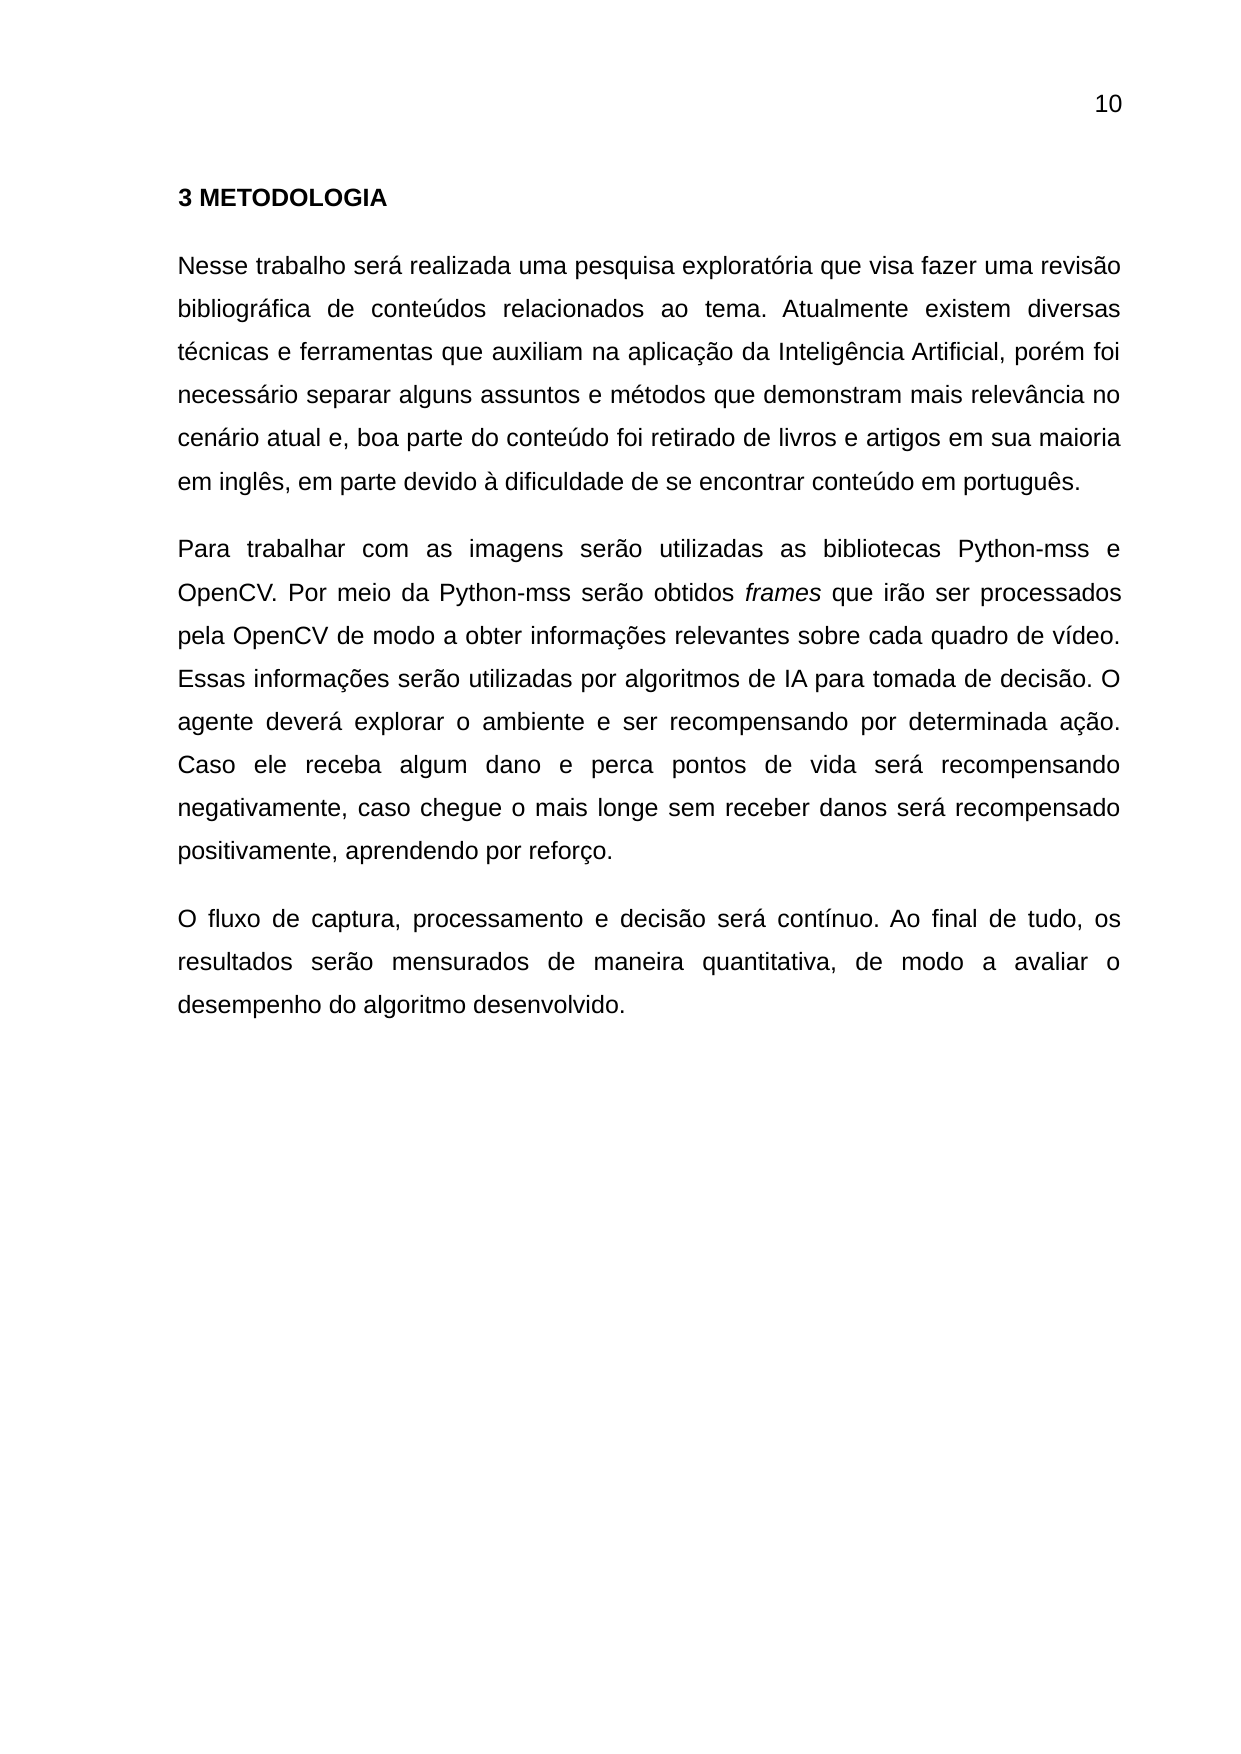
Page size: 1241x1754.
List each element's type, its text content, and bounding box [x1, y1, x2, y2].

text Nesse trabalho será realizada uma pesquisa exploratória que visa fazer uma revisão bibliográfica de conteúdos relacionados ao tema. Atualmente existem diversas técnicas e ferramentas que auxiliam na aplicação da Inteligência Artificial, porém foi necessário separar alguns assuntos e métodos que demonstram mais relevância no cenário atual e, boa parte do conteúdo foi retirado de livros e artigos em sua maioria em inglês, em parte devido à dificuldade de se encontrar conteúdo em português. [177, 251, 1122, 495]
text Para trabalhar com as imagens serão utilizadas as bibliotecas Python-mss e OpenCV. Por meio da Python-mss serão obtidos frames que irão ser processados pela OpenCV de modo a obter informações relevantes sobre cada quadro de vídeo. Essas informações serão utilizadas por algoritmos de IA para tomada de decisão. O agente deverá explorar o ambiente e ser recompensando por determinada ação. Caso ele receba algum dano e perca pontos de vida será recompensando negativamente, caso chegue o mais longe sem receber danos será recompensado positivamente, aprendendo por reforço. [177, 534, 1122, 865]
subtitle METODOLOGIA [171, 183, 1122, 212]
text O fluxo de captura, processamento e decisão será contínuo. Ao final de tudo, os resultados serão mensurados de maneira quantitativa, de modo a avaliar o desempenho do algoritmo desenvolvido. [177, 904, 1122, 1019]
